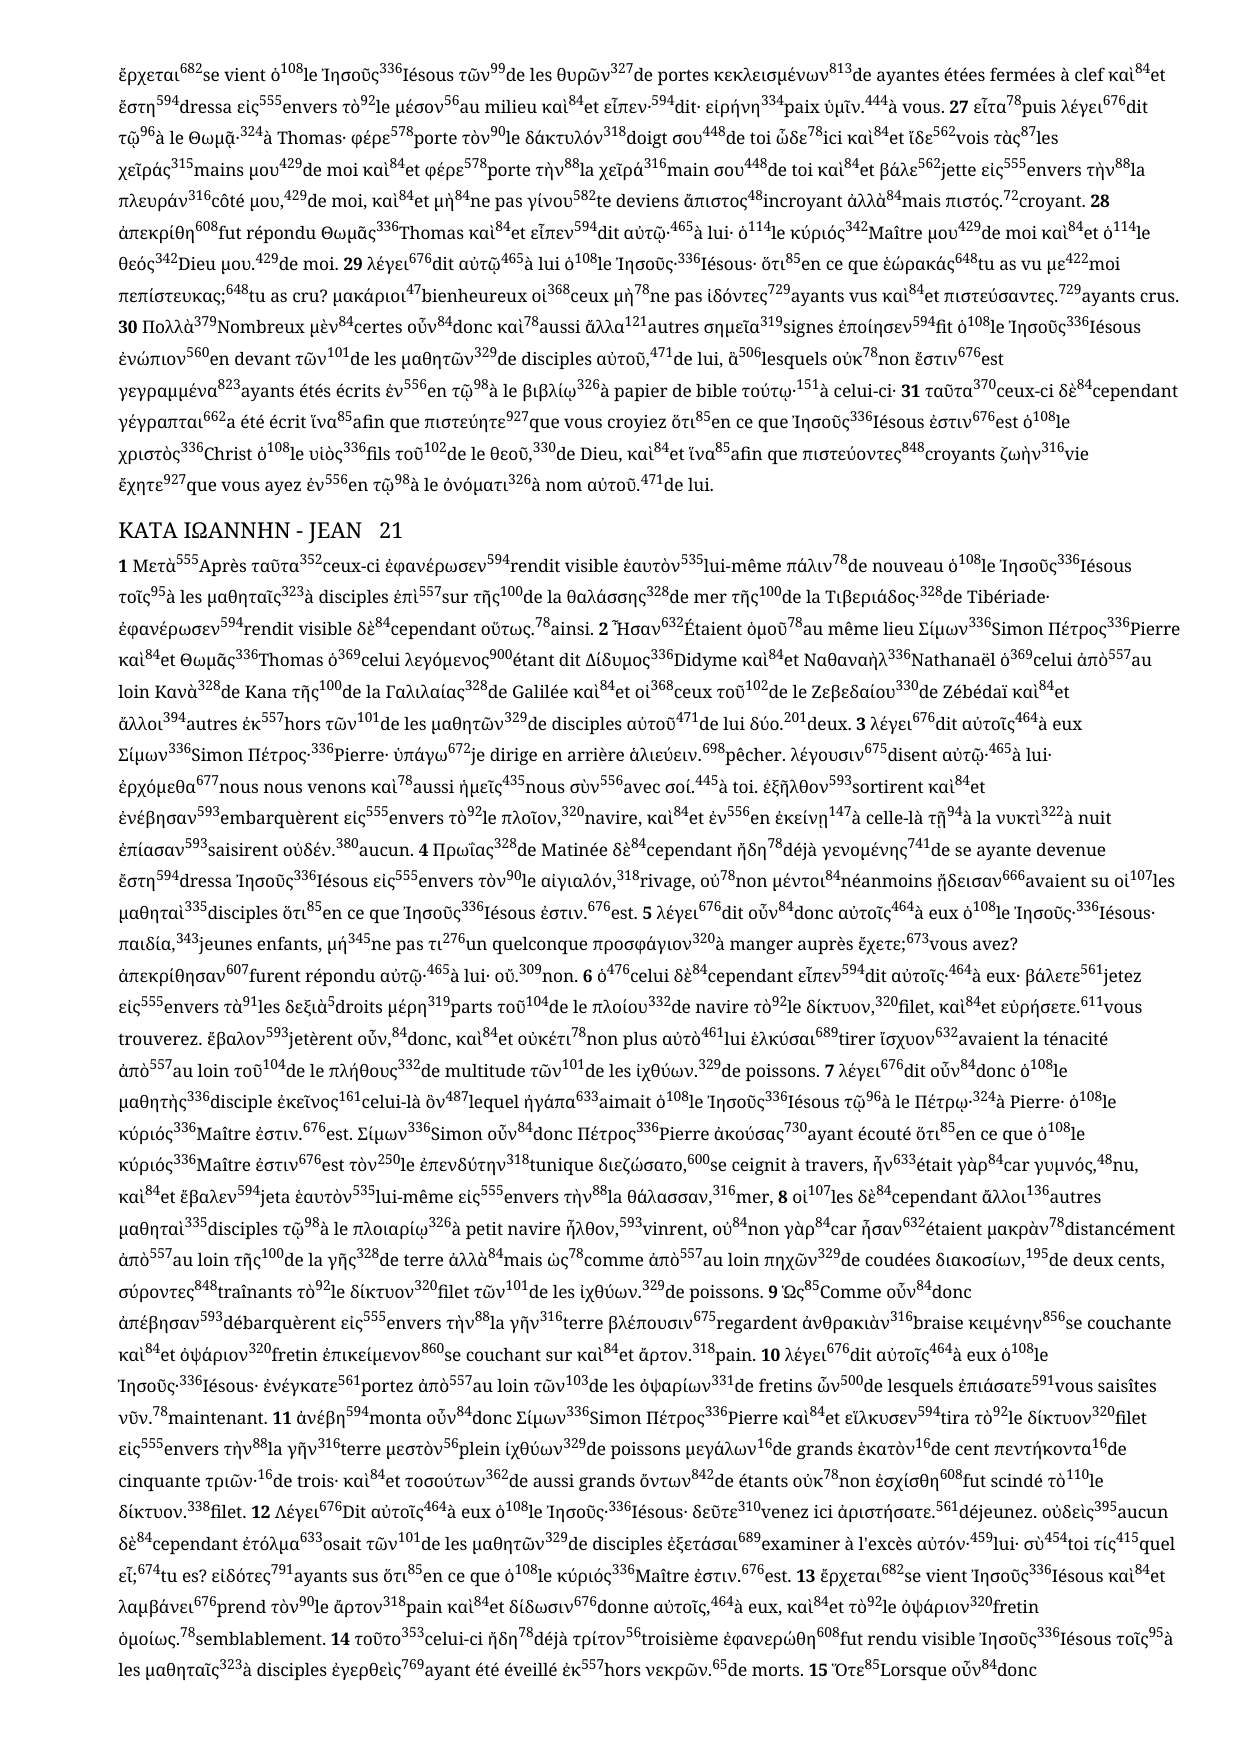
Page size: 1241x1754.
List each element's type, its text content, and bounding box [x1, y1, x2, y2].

text ΚΑΤΑ ΙΩΑΝΝΗΝ - JEAN 21 [118, 516, 1181, 545]
text 1 Μετὰ555Après ταῦτα352ceux-ci ἐφανέρωσεν594rendit visible ἑαυτὸν535lui-même πάλιν78de nouveau ὁ108le Ἰησοῦς336Iésous τοῖς95à les μαθηταῖς323à disciples ἐπὶ557sur τῆς100de la θαλάσσης328de mer τῆς100de la Τιβεριάδος·328de Tibériade· ἐφανέρωσεν594rendit visible δὲ84cependant οὕτως.78ainsi. 2 Ἦσαν632Étaient ὁμοῦ78au même lieu Σίμων336Simon Πέτρος336Pierre καὶ84et Θωμᾶς336Thomas ὁ369celui λεγόμενος900étant dit Δίδυμος336Didyme καὶ84et Ναθαναὴλ336Nathanaël ὁ369celui ἀπὸ557au loin Κανὰ328de Kana τῆς100de la Γαλιλαίας328de Galilée καὶ84et οἱ368ceux τοῦ102de le Ζεβεδαίου330de Zébédaï καὶ84et ἄλλοι394autres ἐκ557hors τῶν101de les μαθητῶν329de disciples αὐτοῦ471de lui δύο.201deux. 3 λέγει676dit αὐτοῖς464à eux Σίμων336Simon Πέτρος·336Pierre· ὑπάγω672je dirige en arrière ἁλιεύειν.698pêcher. λέγουσιν675disent αὐτῷ·465à lui· ἐρχόμεθα677nous nous venons καὶ78aussi ἡμεῖς435nous σὺν556avec σοί.445à toi. ἐξῆλθον593sortirent καὶ84et ἐνέβησαν593embarquèrent εἰς555envers τὸ92le πλοῖον,320navire, καὶ84et ἐν556en ἐκείνῃ147à celle-là τῇ94à la νυκτὶ322à nuit ἐπίασαν593saisirent οὐδέν.380aucun. 4 Πρωΐας328de Matinée δὲ84cependant ἤδη78déjà γενομένης741de se ayante devenue ἔστη594dressa Ἰησοῦς336Iésous εἰς555envers τὸν90le αἰγιαλόν,318rivage, οὐ78non μέντοι84néanmoins ᾔδεισαν666avaient su οἱ107les μαθηταὶ335disciples ὅτι85en ce que Ἰησοῦς336Iésous ἐστιν.676est. 5 λέγει676dit οὖν84donc αὐτοῖς464à eux ὁ108le Ἰησοῦς·336Iésous· παιδία,343jeunes enfants, μή345ne pas τι276un quelconque προσφάγιον320à manger auprès ἔχετε;673vous avez? ἀπεκρίθησαν607furent répondu αὐτῷ·465à lui· οὔ.309non. 6 ὁ476celui δὲ84cependant εἶπεν594dit αὐτοῖς·464à eux· βάλετε561jetez εἰς555envers τὰ91les δεξιὰ5droits μέρη319parts τοῦ104de le πλοίου332de navire τὸ92le δίκτυον,320filet, καὶ84et εὑρήσετε.611vous trouverez. ἔβαλον593jetèrent οὖν,84donc, καὶ84et οὐκέτι78non plus αὐτὸ461lui ἑλκύσαι689tirer ἴσχυον632avaient la ténacité ἀπὸ557au loin τοῦ104de le πλήθους332de multitude τῶν101de les ἰχθύων.329de poissons. 7 λέγει676dit οὖν84donc ὁ108le μαθητὴς336disciple ἐκεῖνος161celui-là ὃν487lequel ἠγάπα633aimait ὁ108le Ἰησοῦς336Iésous τῷ96à le Πέτρῳ·324à Pierre· ὁ108le κύριός336Maître ἐστιν.676est. Σίμων336Simon οὖν84donc Πέτρος336Pierre ἀκούσας730ayant écouté ὅτι85en ce que ὁ108le κύριός336Maître ἐστιν676est τὸν250le ἐπενδύτην318tunique διεζώσατο,600se ceignit à travers, ἦν633était γὰρ84car γυμνός,48nu, καὶ84et ἔβαλεν594jeta ἑαυτὸν535lui-même εἰς555envers τὴν88la θάλασσαν,316mer, 8 οἱ107les δὲ84cependant ἄλλοι136autres μαθηταὶ335disciples τῷ98à le πλοιαρίῳ326à petit navire ἦλθον,593vinrent, οὐ84non γὰρ84car ἦσαν632étaient μακρὰν78distancément ἀπὸ557au loin τῆς100de la γῆς328de terre ἀλλὰ84mais ὡς78comme ἀπὸ557au loin πηχῶν329de coudées διακοσίων,195de deux cents, σύροντες848traînants τὸ92le δίκτυον320filet τῶν101de les ἰχθύων.329de poissons. 9 Ὡς85Comme οὖν84donc ἀπέβησαν593débarquèrent εἰς555envers τὴν88la γῆν316terre βλέπουσιν675regardent ἀνθρακιὰν316braise κειμένην856se couchante καὶ84et ὀψάριον320fretin ἐπικείμενον860se couchant sur καὶ84et ἄρτον.318pain. 10 λέγει676dit αὐτοῖς464à eux ὁ108le Ἰησοῦς·336Iésous· ἐνέγκατε561portez ἀπὸ557au loin τῶν103de les ὀψαρίων331de fretins ὧν500de lesquels ἐπιάσατε591vous saisîtes νῦν.78maintenant. 11 ἀνέβη594monta οὖν84donc Σίμων336Simon Πέτρος336Pierre καὶ84et εἵλκυσεν594tira τὸ92le δίκτυον320filet εἰς555envers τὴν88la γῆν316terre μεστὸν56plein ἰχθύων329de poissons μεγάλων16de grands ἑκατὸν16de cent πεντήκοντα16de cinquante τριῶν·16de trois· καὶ84et τοσούτων362de aussi grands ὄντων842de étants οὐκ78non ἐσχίσθη608fut scindé τὸ110le δίκτυον.338filet. 12 Λέγει676Dit αὐτοῖς464à eux ὁ108le Ἰησοῦς·336Iésous· δεῦτε310venez ici ἀριστήσατε.561déjeunez. οὐδεὶς395aucun δὲ84cependant ἐτόλμα633osait τῶν101de les μαθητῶν329de disciples ἐξετάσαι689examiner à l'excès αὐτόν·459lui· σὺ454toi τίς415quel εἶ;674tu es? εἰδότες791ayants sus ὅτι85en ce que ὁ108le κύριός336Maître ἐστιν.676est. 13 ἔρχεται682se vient Ἰησοῦς336Iésous καὶ84et λαμβάνει676prend τὸν90le ἄρτον318pain καὶ84et δίδωσιν676donne αὐτοῖς,464à eux, καὶ84et τὸ92le ὀψάριον320fretin ὁμοίως.78semblablement. 14 τοῦτο353celui-ci ἤδη78déjà τρίτον56troisième ἐφανερώθη608fut rendu visible Ἰησοῦς336Iésous τοῖς95à les μαθηταῖς323à disciples ἐγερθεὶς769ayant été éveillé ἐκ557hors νεκρῶν.65de morts. 15 Ὅτε85Lorsque οὖν84donc ἠρίστησαν593déjeunèrent λέγει676dit τῷ96à le Σίμωνι324à Simon Πέτρῳ324à Pierre ὁ108le Ἰησοῦς·336Iésous· Σίμων342Simon Ἰωάννου,330de Ioannes, ἀγαπᾷς674tu aimes με422moi πλέον74plus nombreusement τούτων;362de ceux-ci? λέγει676dit αὐτῷ·465à lui· ναὶ309oui κύριε,342Maître, σὺ454toi οἶδας648tu as su ὅτι85en ce que φιλῶ672j'affectionne σε.442toi. λέγει676dit αὐτῷ·465à lui· βόσκε578fais paître τὰ91les ἀρνία319petits agneaux μου.429de moi. 16 λέγει676dit αὐτῷ465à lui πάλιν78de nouveau δεύτερον·78deuxièmement· Σίμων342Simon Ἰωάννου,330de Ioannes, ἀγαπᾷς674tu aimes με;422moi? λέγει676dit αὐτῷ·465à lui· ναὶ309oui κύριε,342Maître, σὺ454toi οἶδας648tu as su ὅτι85en ce que φιλῶ672j'affectionne σε.442toi. λέγει676dit αὐτῷ·465à lui· ποίμαινε578berge τὰ91les πρόβατά319brebis μου.429de moi. 17 λέγει676dit αὐτῷ465à lui τὸ92le τρίτον·56troisième· Σίμων342Simon Ἰωάννου,330de Ioannes, φιλεῖς674tu affectionnes με;422moi? ἐλυπήθη608fut attristé ὁ108le Πέτρος336Pierre ὅτι85en ce que εἶπεν594dit αὐτῷ465à lui τὸ92le τρίτον·56troisième· φιλεῖς674tu affectionnes με;422moi? καὶ84et λέγει676dit αὐτῷ·465à lui· κύριε,342Maître, πάντα379tous σὺ454toi οἶδας,648tu as su, σὺ454toi γινώσκεις674tu connais ὅτι85en ce que φιλῶ672j'affectionne σε.442toi. λέγει676dit αὐτῷ465à lui ὁ108le Ἰησοῦς·336Iésous· βόσκε578fais paître τὰ91les προβάτια319petites brebis μου.429de moi. 18 Ἀμὴν309Amen ἀμὴν309amen λέγω672je dis σοι,445à toi, ὅτε85lorsque ἦς631tu étais νεώτερος,48plus jeune, ἐζώννυες631tu ceignais σεαυτὸν523toi-même καὶ84et περιεπάτεις631tu piétinais autour ὅπου85là où ἤθελες·631tu voulais· ὅταν85lorsque le cas échéant δὲ84cependant γηράσῃς,906que tu sois vétuste, ἐκτενεῖς612tu étendras dehors τὰς87les χεῖράς315mains σου,448de toi, καὶ84et ἄλλος395autre ζώσει614ceindra σε442toi καὶ84et οἴσει614portera ὅπου85là où οὐ78non θέλεις.674tu veux. 19 τοῦτο353celui-ci δὲ84cependant εἶπεν594dit σημαίνων849signifiant ποίῳ170à quel θανάτῳ324à trépas δοξάσει614glorifiera τὸν90le θεόν.318Dieu. καὶ84et τοῦτο353celui-ci εἰπὼν730ayant dit λέγει676dit αὐτῷ·465à lui· ἀκολούθει578suis μοι.425à moi. 20 Ἐπιστραφεὶς769Ayant été retourné au-dessus ὁ108le Πέτρος336Pierre βλέπει676regarde τὸν90le μαθητὴν318disciple ὃν487lequel ἠγάπα633aimait ὁ108le Ἰησοῦς336Iésous ἀκολουθοῦντα,831suivant, ὃς505lequel καὶ78aussi ἀνέπεσεν594tomba de bas en haut ἐν556en τῷ98à le δείπνῳ326à dîner ἐπὶ555sur τὸ92le στῆθος320poitrine αὐτοῦ471de lui καὶ84et εἶπεν·594dit· κύριε,342Maître, τίς415quel ἐστιν676est ὁ369celui παραδιδούς849livrant σε;442toi? 21 τοῦτον351celui-ci οὖν84donc ἰδὼν730ayant vu ὁ108le Πέτρος336Pierre λέγει676dit τῷ96à le Ἰησοῦ·324à Iésous· κύριε,342Maître, οὗτος369celui-ci δὲ84cependant τί;417quel? 22 λέγει676dit αὐτῷ465à lui ὁ108le Ἰησοῦς·336Iésous· ἐὰν85si le cas échéant αὐτὸν459lui θέλω926que je veuille μένειν698rester ἕως85jusqu'à ce que ἔρχομαι,678je me viens, τί417quel πρὸς555vers σέ;442toi? σύ454toi μοι425à moi ἀκολούθει.578suis. 23 ἐξῆλθεν594sortit οὖν84donc οὗτος161celui-ci ὁ108le λόγος336discours εἰς555envers τοὺς89les ἀδελφοὺς317frères ὅτι85en ce que ὁ108le μαθητὴς336disciple ἐκεῖνος161celui-là οὐκ78non ἀποθνῄσκει·676meurt loin· οὐκ78non εἶπεν594dit δὲ84cependant αὐτῷ465à lui ὁ108le Ἰησοῦς336Iésous ὅτι85en ce que οὐκ84non ἀποθνῄσκει676meurt loin ἀλλ᾽·84mais· ἐὰν85si le cas échéant αὐτὸν459lui θέλω926que je veuille μένειν698rester ἕως85jusqu'à ce que ἔρχομαι,678je me viens, τί417quel πρὸς555vers σέ;442toi? 24 Οὗτός369Celui-ci ἐστιν676est ὁ108le μαθητὴς336disciple ὁ369celui μαρτυρῶν849témoignant περὶ557autour τούτων364de ceux-ci καὶ84et ὁ369celui γράψας730ayant écrit ταῦτα,352ceux-ci, καὶ84et οἴδαμεν645nous avons su ὅτι85en ce que ἀληθὴς46vrai αὐτοῦ471de lui ἡ106la μαρτυρία334déposition de témoignage ἐστίν.676est. 25 Ἔστιν676Est δὲ84cependant καὶ78aussi ἄλλα396autres πολλὰ293nombreux ἃ488lesquels ἐποίησεν594fit ὁ108le Ἰησοῦς,336Iésous, ἅτινα506lesquels des quelconques ἐὰν85si le cas échéant γράφηται941que soit écrit καθ᾽555selon ἕν,56un, οὐδ᾽78non cependant αὐτὸν523toi-même οἶμαι678je m'imagine τὸν90le κόσμον318monde χωρήσειν693avoir à placer τὰ91les γραφόμενα885étants écrits βιβλία.319papiers de bibles. [118, 550, 1181, 1682]
text 1 Τῇ94à La δὲ84cependant μιᾷ58à une τῶν103de les σαββάτων331de sabbats Μαρία334Maria ἡ106la Μαγδαληνὴ334Magdalene ἔρχεται682se vient πρωῒ78matinalement σκοτίας328de ténèbre ἔτι78encore οὔσης841de étante εἰς555envers τὸ92le μνημεῖον320mémorial καὶ84et βλέπει676regarde τὸν90le λίθον318pierre ἠρμένον805ayant été levé ἐκ557hors τοῦ104de le μνημείου.332de mémorial. 2 τρέχει676court οὖν84donc καὶ84et ἔρχεται682se vient πρὸς555vers Σίμωνα318Simon Πέτρον318Pierre καὶ84et πρὸς555vers τὸν90le ἄλλον120autre μαθητὴν318disciple ὃν487lequel ἐφίλει633affectionnait ὁ108le Ἰησοῦς336Iésous καὶ84et λέγει676dit αὐτοῖς·464à eux· ἦραν593levèrent τὸν90le κύριον318Maître ἐκ557hors τοῦ104de le μνημείου332de mémorial καὶ84et οὐκ78non οἴδαμεν645nous avons su ποῦ78où? ἔθηκαν593posèrent αὐτόν.459lui. 3 Ἐξῆλθεν594Sortit οὖν84donc ὁ108le Πέτρος336Pierre καὶ84et ὁ108le ἄλλος137autre μαθητὴς336disciple καὶ84et ἤρχοντο638se venaient εἰς555envers τὸ92le μνημεῖον.320mémorial. 4 ἔτρεχον632couraient δὲ84cependant οἱ107les δύο71deux ὁμοῦ·78au même lieu· καὶ84et ὁ108le ἄλλος137autre μαθητὴς336disciple προέδραμεν594courut devant τάχειον78plus vite τοῦ102de le Πέτρου330de Pierre καὶ84et ἦλθεν594vint πρῶτος72premier εἰς555envers τὸ92le μνημεῖον,320mémorial, 5 καὶ84et παρακύψας730ayant penché à côté βλέπει676regarde κείμενα859se couchants τὰ91les ὀθόνια,319étoffes de lins, οὐ78non μέντοι84néanmoins εἰσῆλθεν.594vint à l'intérieur. 6 ἔρχεται682se vient οὖν84donc καὶ78aussi Σίμων336Simon Πέτρος336Pierre ἀκολουθῶν849suivant αὐτῷ465à lui καὶ84et εἰσῆλθεν594vint à l'intérieur εἰς555envers τὸ92le μνημεῖον,320mémorial, καὶ84et θεωρεῖ676observe τὰ91les ὀθόνια319étoffes de lins κείμενα,859se couchants, 7 καὶ84et τὸ92le σουδάριον,320petit suaire, ὃ507lequel ἦν633était ἐπὶ557sur τῆς100de la κεφαλῆς328de tête αὐτοῦ,471de lui, οὐ84non μετὰ557avec τῶν103de les ὀθονίων331de étoffes de lins κείμενον860se couchant ἀλλὰ84mais χωρὶς78séparément ἐντετυλιγμένον807ayant été enroulé εἰς555envers ἕνα184un τόπον.318lieu. 8 τότε78alors οὖν84donc εἰσῆλθεν594vint à l'intérieur καὶ78aussi ὁ108le ἄλλος137autre μαθητὴς336disciple ὁ369celui ἐλθὼν730ayant venu πρῶτος72premier εἰς555envers τὸ92le μνημεῖον320mémorial καὶ84et εἶδεν594vit καὶ84et ἐπίστευσεν·594crut· 9 οὐδέπω78non cependant encore γὰρ84car ᾔδεισαν666avaient su τὴν88la γραφὴν316écriture ὅτι85en ce que δεῖ676attache de lien αὐτὸν459lui ἐκ557hors νεκρῶν65de morts ἀναστῆναι.689redresser. 10 ἀπῆλθον593éloignèrent οὖν84donc πάλιν78de nouveau πρὸς555vers αὐτοὺς534eux-mêmes οἱ107les μαθηταί.335disciples. 11 Μαρία334Maria δὲ84cependant εἱστήκει667avait dressé πρὸς556vers τῷ98à le μνημείῳ326à mémorial ἔξω78au-dehors κλαίουσα.847pleurante. ὡς85comme οὖν84donc ἔκλαιεν,633pleurait, παρέκυψεν594pencha à côté εἰς555envers τὸ92le μνημεῖον320mémorial 12 καὶ84et θεωρεῖ676observe δύο183deux ἀγγέλους317messagers ἐν556en λευκοῖς61à blancs καθεζομένους,857se siégeants, ἕνα54un πρὸς556vers τῇ94à la κεφαλῇ322à tête καὶ84et ἕνα54un πρὸς556vers τοῖς95à les ποσίν,323à pieds, ὅπου78là où ἔκειτο639se couchait τὸ110le σῶμα338corps τοῦ102de le Ἰησοῦ.330de Iésous. 13 καὶ84et λέγουσιν675disent αὐτῇ463à elle ἐκεῖνοι·368ceux-là· γύναι,340femme, τί404quel κλαίεις;674tu pleures? λέγει676dit αὐτοῖς464à eux ὅτι85en ce que ἦραν593levèrent τὸν90le κύριόν318Maître μου,429de moi, καὶ84et οὐκ78non οἶδα646j'ai su ποῦ78où? ἔθηκαν593posèrent αὐτόν.459lui. 14 Ταῦτα352Ceux-ci εἰποῦσα728ayante dite ἐστράφη608fut tourné εἰς555envers τὰ352ces ὀπίσω78derrière καὶ84et θεωρεῖ676observe τὸν90le Ἰησοῦν318Iésous ἑστῶτα779ayant dressé καὶ84et οὐκ78non ᾔδει667avait su ὅτι85en ce que Ἰησοῦς336Iésous ἐστιν.676est. 15 λέγει676dit αὐτῇ463à elle Ἰησοῦς·336Iésous· γύναι,340femme, τί404quel κλαίεις;674tu pleures? τίνα402quel ζητεῖς;674tu cherches? ἐκείνη367celle-là δοκοῦσα847estimante ὅτι85en ce que ὁ108le κηπουρός336gardien de jardin ἐστιν676est λέγει676dit αὐτῷ·465à lui· κύριε,342Maître, εἰ85si σὺ454toi ἐβάστασας592tu portas αὐτόν,459lui, εἰπέ562dis μοι425à moi ποῦ78où? ἔθηκας592tu posas αὐτόν,459lui, κἀγὼ436et moi αὐτὸν459lui ἀρῶ.610je lèverai. 16 λέγει676dit αὐτῇ463à elle Ἰησοῦς·336Iésous· Μαριάμ.340Mariam. στραφεῖσα767ayante étée tournée ἐκείνη367celle-là λέγει676dit αὐτῷ465à lui Ἑβραϊστί·78En Hébreu· ραββουνεί,342rabbouni, ὃ507lequel λέγεται688est dit διδάσκαλε.342enseignant. 17 λέγει676dit αὐτῇ463à elle Ἰησοῦς·336Iésous· μή78ne pas μου429de moi ἅπτου,582te touche, οὔπω78non encore γὰρ84car ἀναβέβηκα646j'ai monté πρὸς555vers τὸν90le πατέρα·318père· πορεύου582te va δὲ84cependant πρὸς555vers τοὺς89les ἀδελφούς317frères μου429de moi καὶ84et εἰπὲ562dis αὐτοῖς·464à eux· ἀναβαίνω672je monte πρὸς555vers τὸν90le πατέρα318père μου429de moi καὶ84et πατέρα318père ὑμῶν447de vous καὶ84et θεόν318Dieu μου429de moi καὶ84et θεὸν318Dieu ὑμῶν.447de vous. 18 Ἔρχεται682Se vient Μαριὰμ334Mariam ἡ106la Μαγδαληνὴ334Magdalene ἀγγέλλουσα847annonçante τοῖς95à les μαθηταῖς323à disciples ὅτι85en ce que ἑώρακα646j'ai vu τὸν90le κύριον,318Maître, καὶ84et ταῦτα352ceux-ci εἶπεν594dit αὐτῇ.463à elle. 19 Οὔσης841de Étante οὖν84donc ὀψίας64de tardive τῇ94à la ἡμέρᾳ322à journée ἐκείνῃ147à celle-là τῇ94à la μιᾷ58à une σαββάτων331de sabbats καὶ84et τῶν99de les θυρῶν327de portes κεκλεισμένων813de ayantes étées fermées à clef ὅπου85là où ἦσαν632étaient οἱ107les μαθηταὶ335disciples διὰ555par le fait de τὸν90le φόβον318effroi τῶν101de les Ἰουδαίων,65de Ioudaiens, ἦλθεν594vint ὁ108le Ἰησοῦς336Iésous καὶ84et ἔστη594dressa εἰς555envers τὸ92le μέσον56au milieu καὶ84et λέγει676dit αὐτοῖς·464à eux· εἰρήνη334paix ὑμῖν.444à vous. 20 καὶ84et τοῦτο353celui-ci εἰπὼν730ayant dit ἔδειξεν594montra τὰς247les χεῖρας315mains καὶ84et τὴν248la πλευρὰν316côté αὐτοῖς.464à eux. ἐχάρησαν607furent été de joie οὖν84donc οἱ107les μαθηταὶ335disciples ἰδόντες729ayants vus τὸν90le κύριον.318Maître. 21 εἶπεν594dit οὖν84donc αὐτοῖς464à eux ὁ108le Ἰησοῦς336Iésous πάλιν·78de nouveau· εἰρήνη334paix ὑμῖν·444à vous· καθὼς78de haut en bas comme ἀπέσταλκέν650a envoyé με422moi ὁ108le πατήρ,336père, κἀγὼ436et moi πέμπω672je mande ὑμᾶς.441vous. 22 καὶ84et τοῦτο353celui-ci εἰπὼν730ayant dit ἐνεφύσησεν594insuffla καὶ84et λέγει676dit αὐτοῖς·464à eux· λάβετε561prenez πνεῦμα320souffle ἅγιον·6saint· 23 ἄν345le cas échéant τινων388de des quelconques ἀφῆτε905que vous abandonniez τὰς87les ἁμαρτίας315péchés ἀφέωνται661ont été abandonnés αὐτοῖς,464à eux, ἄν345le cas échéant τινων388de des quelconques κρατῆτε927que vous saisissiez avec force κεκράτηνται.661ont été saisis avec force. 24 Θωμᾶς336Thomas δὲ84cependant εἷς72un ἐκ557hors τῶν101de les δώδεκα,65de douze, ὁ369celui λεγόμενος900étant dit Δίδυμος,336Didyme, οὐκ78non ἦν633était μετ᾽557avec αὐτῶν470de eux ὅτε85lorsque ἦλθεν594vint Ἰησοῦς.336Iésous. 25 ἔλεγον632disaient οὖν84donc αὐτῷ465à lui οἱ107les ἄλλοι136autres μαθηταί·335disciples· ἑωράκαμεν645nous avons vu τὸν90le κύριον.318Maître. ὁ476celui δὲ84cependant εἶπεν594dit αὐτοῖς·464à eux· ἐὰν85si le cas échéant μὴ78ne pas ἴδω904que je voie ἐν556en ταῖς93à les χερσὶν321à mains αὐτοῦ471de lui τὸν90le τύπον318modèle frappé τῶν101de les ἥλων329de clous καὶ84et βάλω904que je jette τὸν90le δάκτυλόν318doigt μου429de moi εἰς555envers τὸν90le τύπον318modèle frappé τῶν101de les ἥλων329de clous καὶ84et βάλω904que je jette μου429de moi τὴν88la χεῖρα316main εἰς555envers τὴν88la πλευρὰν316côté αὐτοῦ,471de lui, οὐ78non μὴ78ne pas πιστεύσω.610je croirai. 26 Καὶ84Et μεθ᾽555après ἡμέρας315journées ὀκτὼ181huit πάλιν78de nouveau ἦσαν632étaient ἔσω78dedans οἱ107les μαθηταὶ335disciples αὐτοῦ471de lui καὶ84et Θωμᾶς336Thomas μετ᾽557avec αὐτῶν.470de eux. ἔρχεται682se vient ὁ108le Ἰησοῦς336Iésous τῶν99de les θυρῶν327de portes κεκλεισμένων813de ayantes étées fermées à clef καὶ84et ἔστη594dressa εἰς555envers τὸ92le μέσον56au milieu καὶ84et εἶπεν·594dit· εἰρήνη334paix ὑμῖν.444à vous. 27 εἶτα78puis λέγει676dit τῷ96à le Θωμᾷ·324à Thomas· φέρε578porte τὸν90le δάκτυλόν318doigt σου448de toi ὧδε78ici καὶ84et ἴδε562vois τὰς87les χεῖράς315mains μου429de moi καὶ84et φέρε578porte τὴν88la χεῖρά316main σου448de toi καὶ84et βάλε562jette εἰς555envers τὴν88la πλευράν316côté μου,429de moi, καὶ84et μὴ84ne pas γίνου582te deviens ἄπιστος48incroyant ἀλλὰ84mais πιστός.72croyant. 28 ἀπεκρίθη608fut répondu Θωμᾶς336Thomas καὶ84et εἶπεν594dit αὐτῷ·465à lui· ὁ114le κύριός342Maître μου429de moi καὶ84et ὁ114le θεός342Dieu μου.429de moi. 29 λέγει676dit αὐτῷ465à lui ὁ108le Ἰησοῦς·336Iésous· ὅτι85en ce que ἑώρακάς648tu as vu με422moi πεπίστευκας;648tu as cru? μακάριοι47bienheureux οἱ368ceux μὴ78ne pas ἰδόντες729ayants vus καὶ84et πιστεύσαντες.729ayants crus. 30 Πολλὰ379Nombreux μὲν84certes οὖν84donc καὶ78aussi ἄλλα121autres σημεῖα319signes ἐποίησεν594fit ὁ108le Ἰησοῦς336Iésous ἐνώπιον560en devant τῶν101de les μαθητῶν329de disciples αὐτοῦ,471de lui, ἃ506lesquels οὐκ78non ἔστιν676est γεγραμμένα823ayants étés écrits ἐν556en τῷ98à le βιβλίῳ326à papier de bible τούτῳ·151à celui-ci· 31 ταῦτα370ceux-ci δὲ84cependant γέγραπται662a été écrit ἵνα85afin que πιστεύητε927que vous croyiez ὅτι85en ce que Ἰησοῦς336Iésous ἐστιν676est ὁ108le χριστὸς336Christ ὁ108le υἱὸς336fils τοῦ102de le θεοῦ,330de Dieu, καὶ84et ἵνα85afin que πιστεύοντες848croyants ζωὴν316vie ἔχητε927que vous ayez ἐν556en τῷ98à le ὀνόματι326à nom αὐτοῦ.471de lui. [118, 59, 1181, 497]
